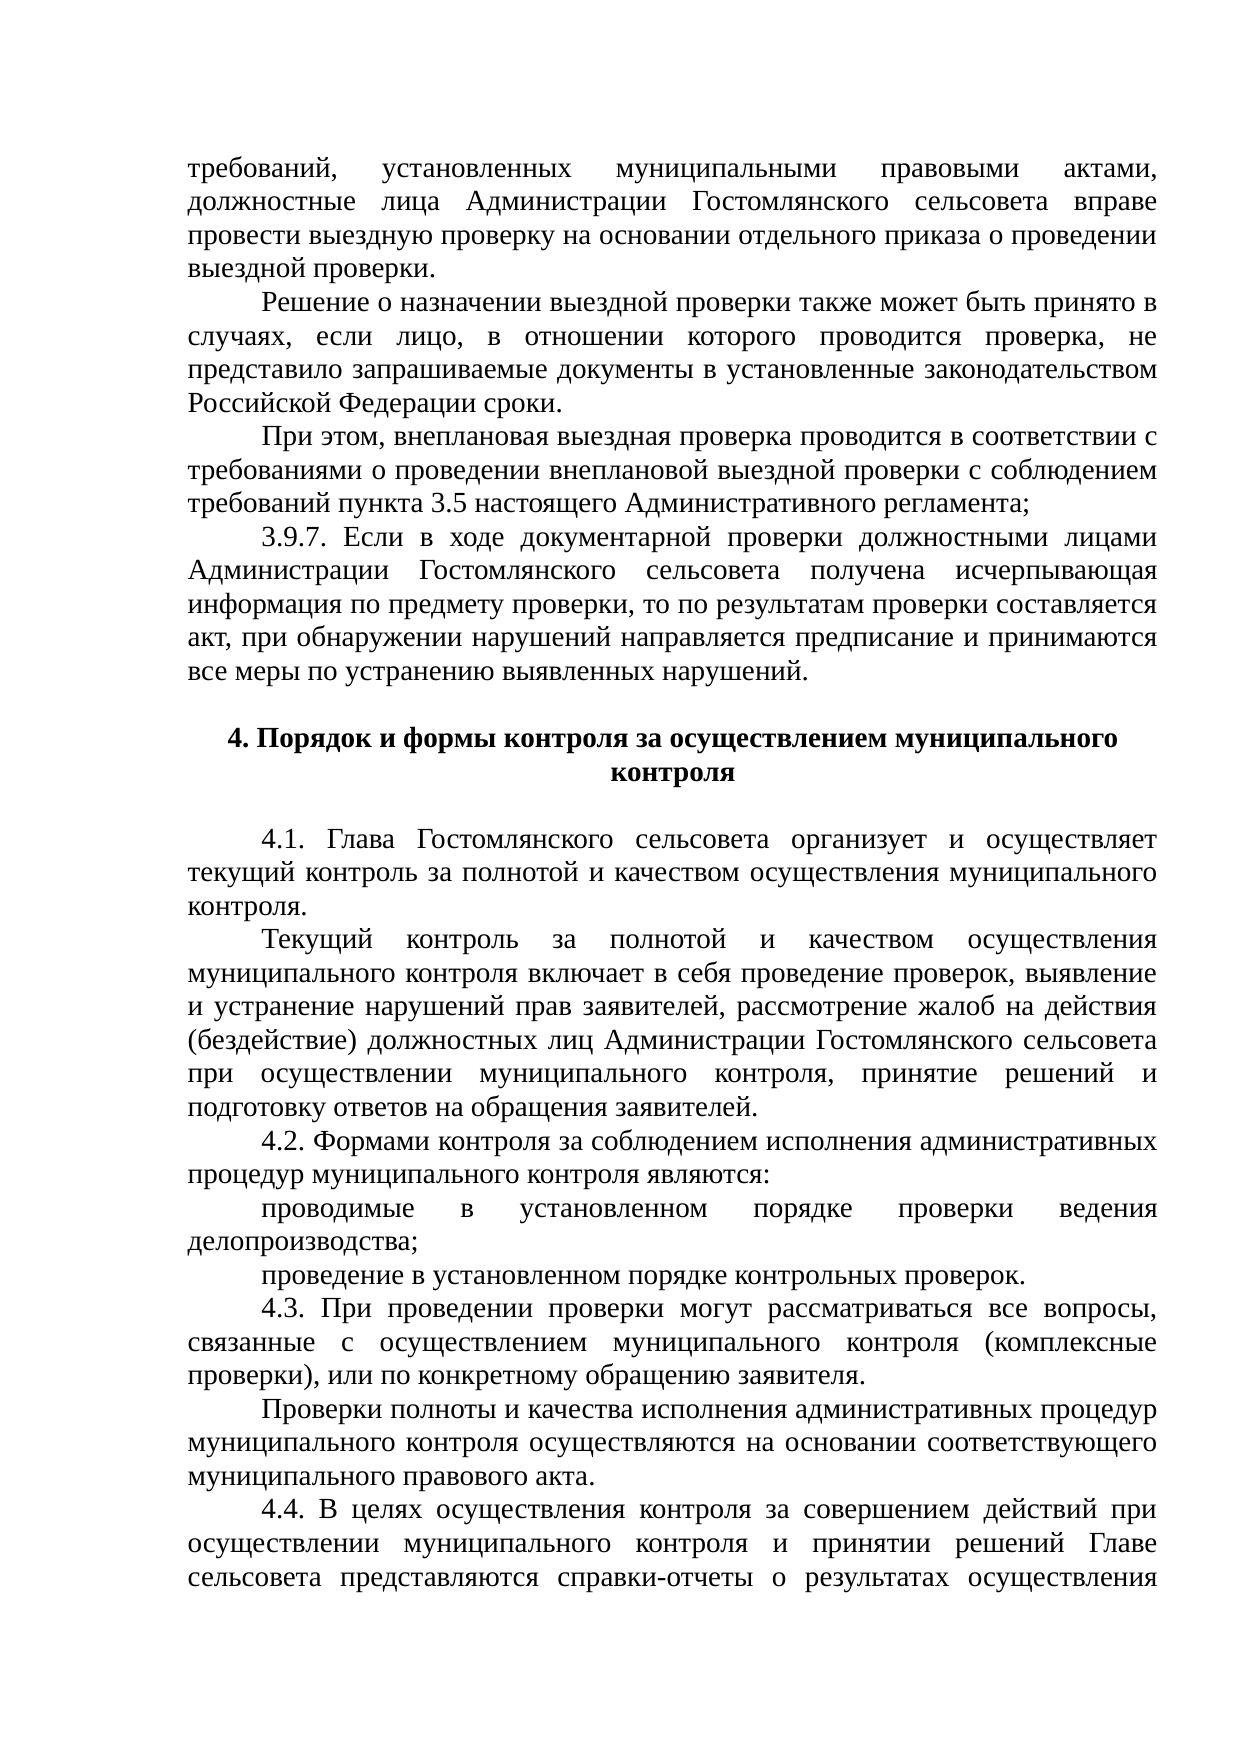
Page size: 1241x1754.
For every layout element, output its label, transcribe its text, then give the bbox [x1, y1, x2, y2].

text Проверки полноты и качества исполнения административных процедур муниципального контроля осуществляются на основании соответствующего муниципального правового акта. [187, 1391, 1158, 1492]
text 4.4. В целях осуществления контроля за совершением действий при осуществлении муниципального контроля и принятии решений Главе сельсовета представляются справки-отчеты о результатах осуществления [187, 1492, 1158, 1592]
text проводимые в установленном порядке проверки ведения делопроизводства; [187, 1190, 1158, 1257]
text требований, установленных муниципальными правовыми актами, должностные лица Администрации Гостомлянского сельсовета вправе провести выездную проверку на основании отдельного приказа о проведении выездной проверки. [187, 150, 1158, 284]
text 4. Порядок и формы контроля за осуществлением муниципального контроля [187, 720, 1158, 787]
text 4.3. При проведении проверки могут рассматриваться все вопросы, связанные с осуществлением муниципального контроля (комплексные проверки), или по конкретному обращению заявителя. [187, 1290, 1158, 1391]
text Решение о назначении выездной проверки также может быть принято в случаях, если лицо, в отношении которого проводится проверка, не представило запрашиваемые документы в установленные законодательством Российской Федерации сроки. [187, 284, 1158, 418]
text 4.1. Глава Гостомлянского сельсовета организует и осуществляет текущий контроль за полнотой и качеством осуществления муниципального контроля. [187, 821, 1158, 921]
text 4.2. Формами контроля за соблюдением исполнения административных процедур муниципального контроля являются: [187, 1123, 1158, 1190]
text 3.9.7. Если в ходе документарной проверки должностными лицами Администрации Гостомлянского сельсовета получена исчерпывающая информация по предмету проверки, то по результатам проверки составляется акт, при обнаружении нарушений направляется предписание и принимаются все меры по устранению выявленных нарушений. [187, 519, 1158, 687]
text При этом, внеплановая выездная проверка проводится в соответствии с требованиями о проведении внеплановой выездной проверки с соблюдением требований пункта 3.5 настоящего Административного регламента; [187, 418, 1158, 519]
text Текущий контроль за полнотой и качеством осуществления муниципального контроля включает в себя проведение проверок, выявление и устранение нарушений прав заявителей, рассмотрение жалоб на действия (бездействие) должностных лиц Администрации Гостомлянского сельсовета при осуществлении муниципального контроля, принятие решений и подготовку ответов на обращения заявителей. [187, 921, 1158, 1123]
text проведение в установленном порядке контрольных проверок. [187, 1257, 1158, 1290]
